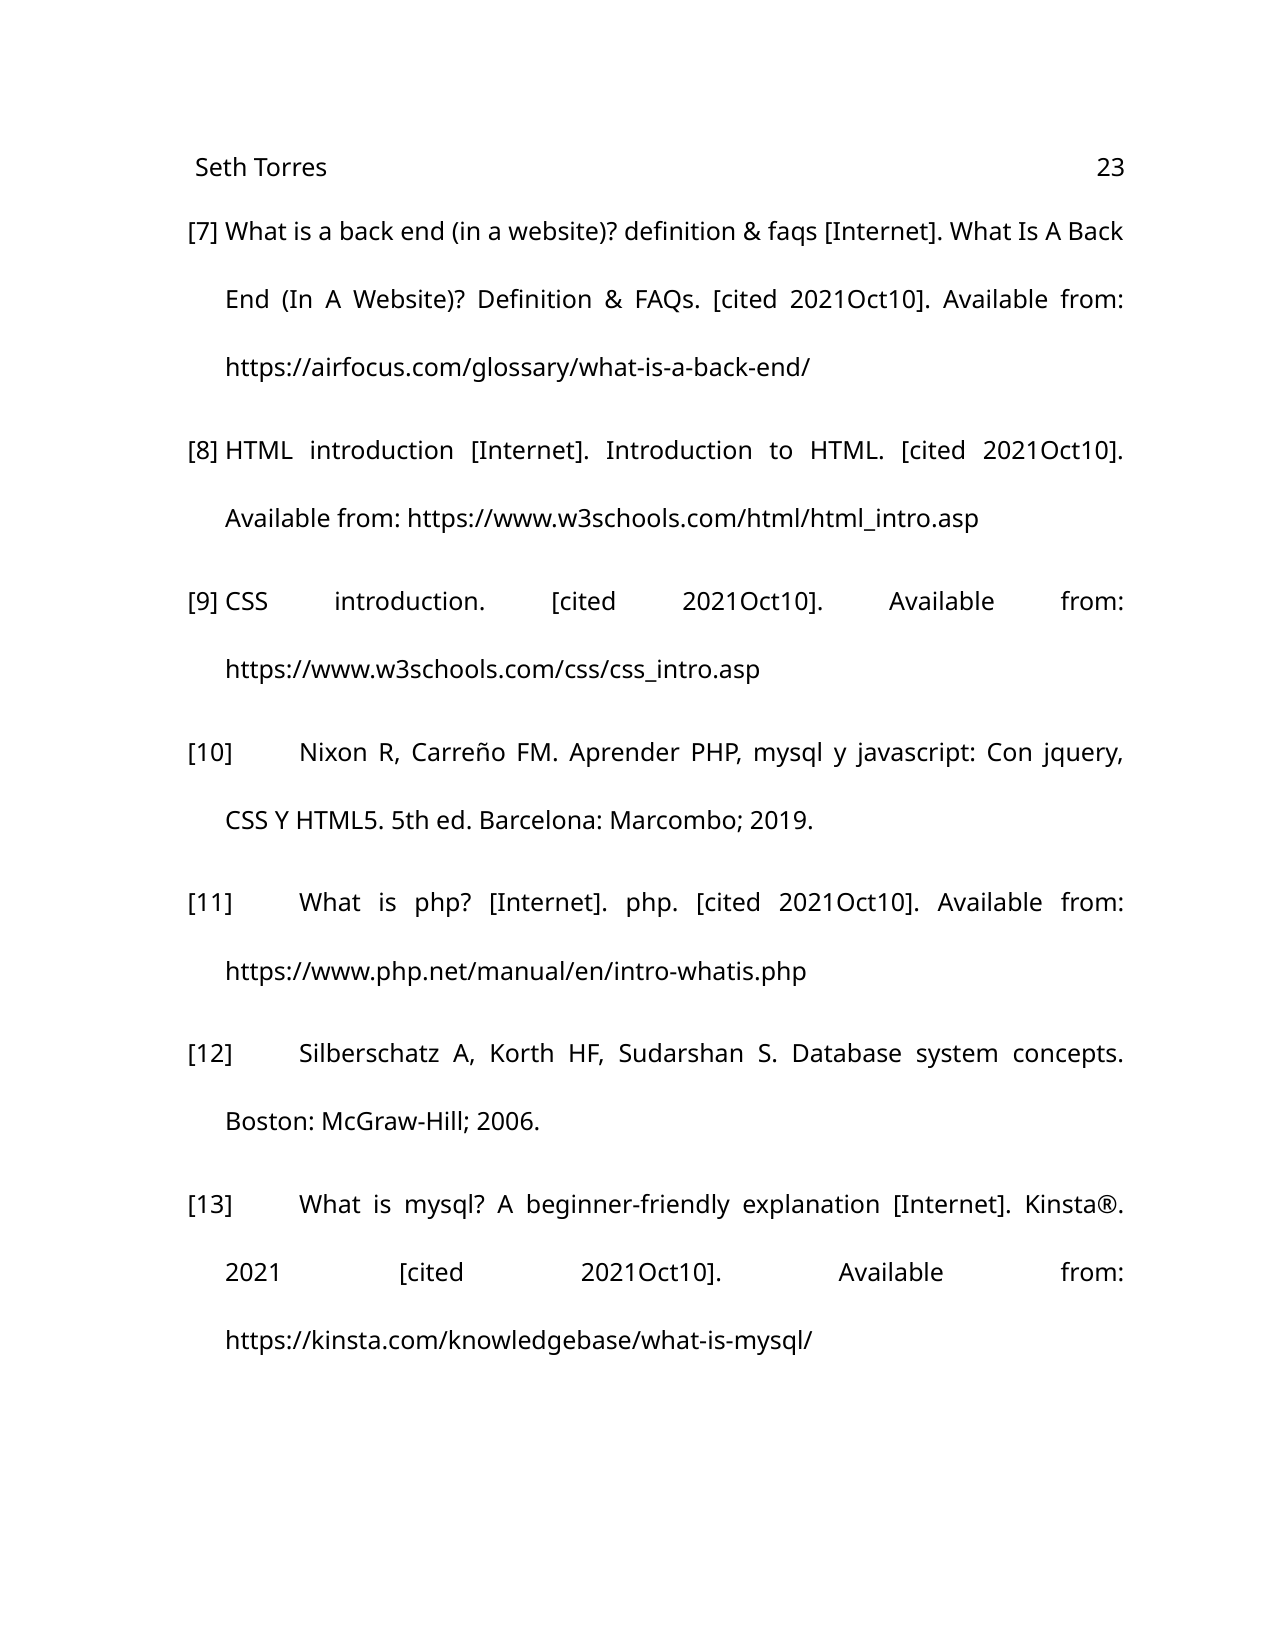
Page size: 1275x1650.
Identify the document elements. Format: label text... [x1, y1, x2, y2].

list What is mysql? A beginner-friendly explanation [Internet]. Kinsta®. 2021 [cited 2021Oct10]. Available from: https://kinsta.com/knowledgebase/what-is-mysql/ [187, 1187, 1125, 1357]
list CSS introduction. [cited 2021Oct10]. Available from: https://www.w3schools.com/css/css_intro.asp [187, 583, 1125, 686]
list Silberschatz A, Korth HF, Sudarshan S. Database system concepts. Boston: McGraw-Hill; 2006. [187, 1036, 1125, 1138]
list Nixon R, Carreño FM. Aprender PHP, mysql y javascript: Con jquery, CSS Y HTML5. 5th ed. Barcelona: Marcombo; 2019. [187, 734, 1125, 836]
list HTML introduction [Internet]. Introduction to HTML. [cited 2021Oct10]. Available from: https://www.w3schools.com/html/html_intro.asp [187, 432, 1125, 535]
list What is php? [Internet]. php. [cited 2021Oct10]. Available from: https://www.php.net/manual/en/intro-whatis.php [187, 885, 1125, 987]
list What is a back end (in a website)? definition & faqs [Internet]. What Is A Back End (In A Website)? Definition & FAQs. [cited 2021Oct10]. Available from: https://airfocus.com/glossary/what-is-a-back-end/ [187, 213, 1125, 384]
